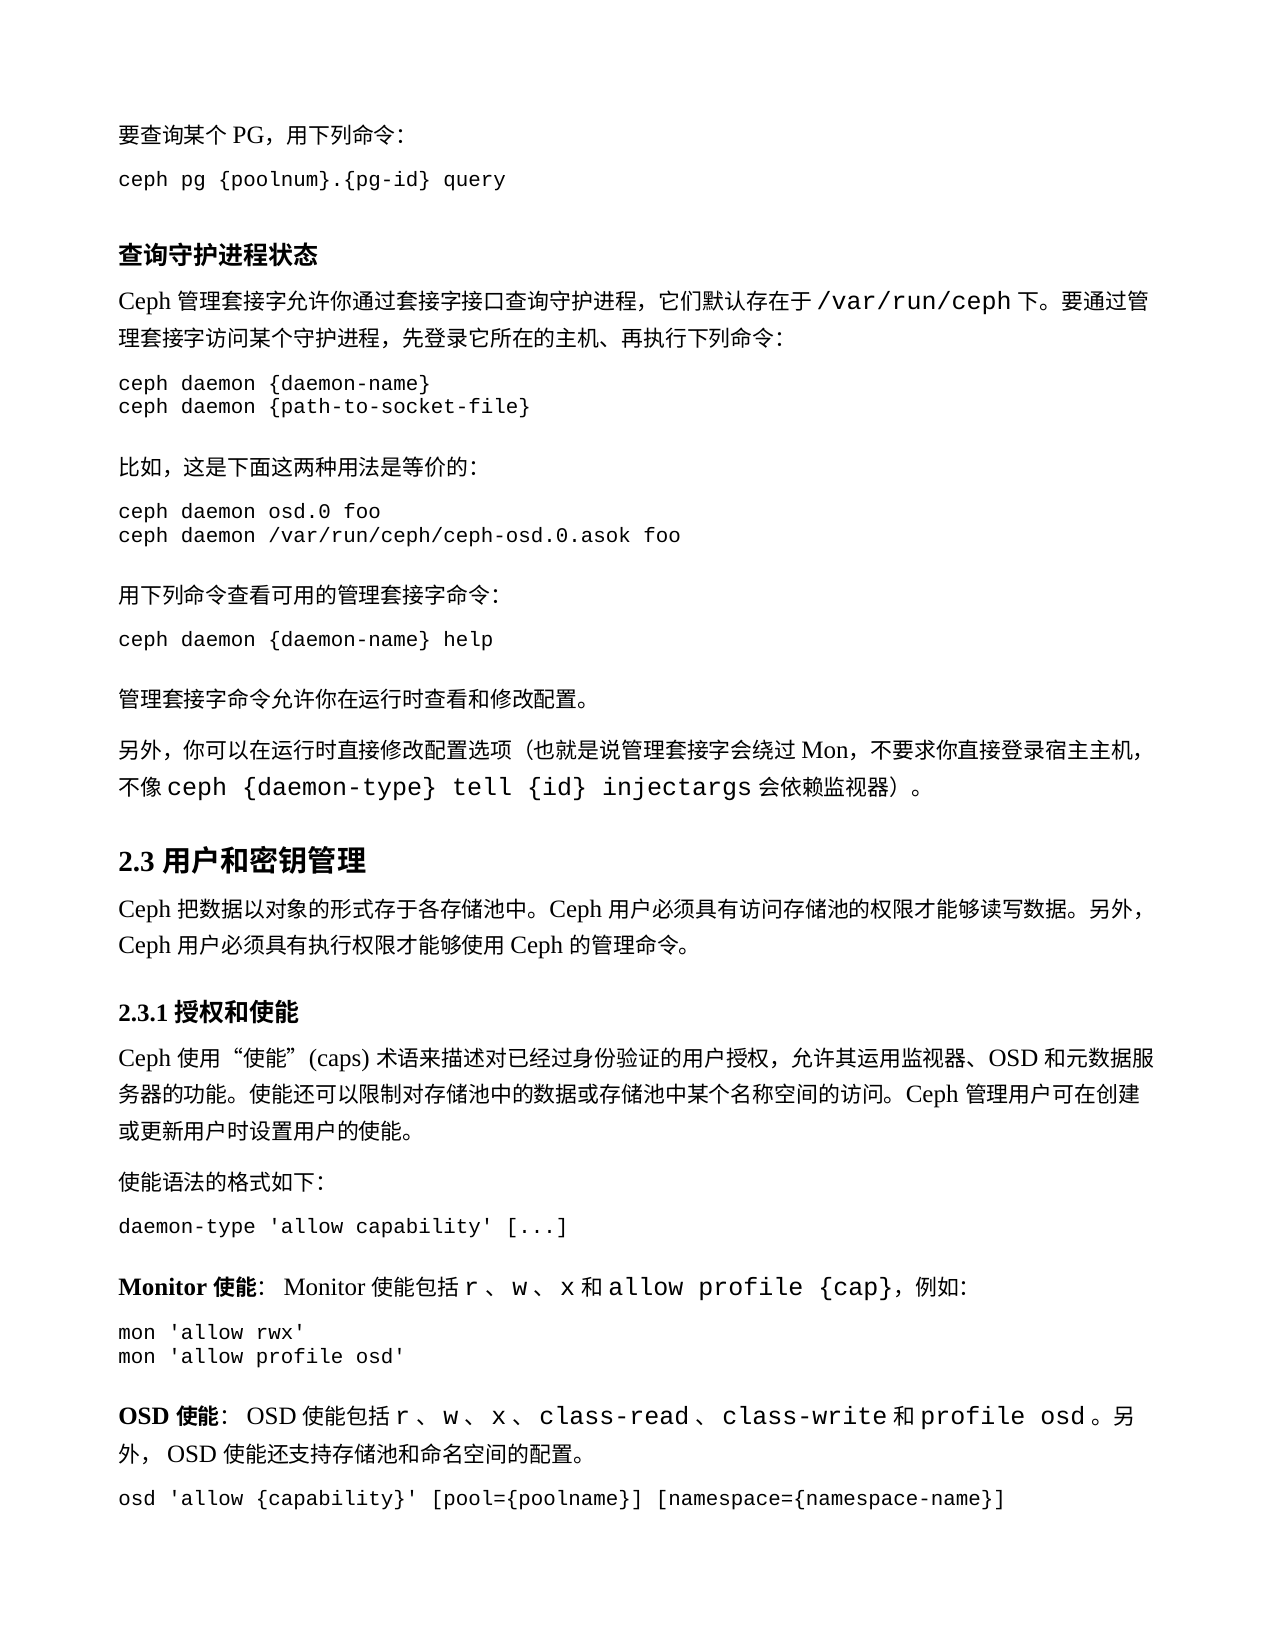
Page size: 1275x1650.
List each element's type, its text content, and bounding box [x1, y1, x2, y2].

text 要查询某个 PG，用下列命令： [118, 118, 1157, 150]
text 用下列命令查看可用的管理套接字命令： [118, 578, 1157, 609]
subtitle 查询守护进程状态 [118, 235, 1157, 271]
text ceph daemon {daemon-name} help [118, 629, 1157, 653]
text Monitor 使能： Monitor 使能包括 r 、 w 、 x 和 allow profile {cap}，例如： [118, 1269, 1157, 1302]
text mon 'allow rwx' [118, 1322, 1157, 1346]
text 比如，这是下面这两种用法是等价的： [118, 449, 1157, 481]
text Ceph 使用“使能”(caps) 术语来描述对已经过身份验证的用户授权，允许其运用监视器、OSD 和元数据服务器的功能。使能还可以限制对存储池中的数据或存储池中某个名称空间的访问。Ceph 管理用户可在创建或更新用户时设置用户的使能。 [118, 1041, 1157, 1145]
subtitle 2.3 用户和密钥管理 [118, 837, 1157, 879]
text ceph daemon {path-to-socket-file} [118, 396, 1157, 420]
text 另外，你可以在运行时直接修改配置选项（也就是说管理套接字会绕过 Mon，不要求你直接登录宿主主机，不像 ceph {daemon-type} tell {id} injectargs 会依赖监视器）。 [118, 733, 1157, 803]
text mon 'allow profile osd' [118, 1346, 1157, 1370]
text ceph daemon /var/run/ceph/ceph-osd.0.asok foo [118, 524, 1157, 548]
subtitle 2.3.1 授权和使能 [118, 992, 1157, 1028]
text 管理套接字命令允许你在运行时查看和修改配置。 [118, 682, 1157, 714]
text 使能语法的格式如下： [118, 1165, 1157, 1197]
text Ceph 管理套接字允许你通过套接字接口查询守护进程，它们默认存在于 /var/run/ceph 下。要通过管理套接字访问某个守护进程，先登录它所在的主机、再执行下列命令： [118, 284, 1157, 353]
text ceph daemon {daemon-name} [118, 373, 1157, 396]
text Ceph 把数据以对象的形式存于各存储池中。Ceph 用户必须具有访问存储池的权限才能够读写数据。另外，Ceph 用户必须具有执行权限才能够使用 Ceph 的管理命令。 [118, 892, 1157, 960]
text ceph daemon osd.0 foo [118, 501, 1157, 524]
text osd 'allow {capability}' [pool={poolname}] [namespace={namespace-name}] [118, 1488, 1157, 1512]
text daemon-type 'allow capability' [...] [118, 1216, 1157, 1240]
text ceph pg {poolnum}.{pg-id} query [118, 169, 1157, 193]
text OSD 使能： OSD 使能包括 r 、 w 、 x 、 class-read 、 class-write 和 profile osd 。另外， OSD 使能还支持存储池和命名空间的配置。 [118, 1399, 1157, 1468]
